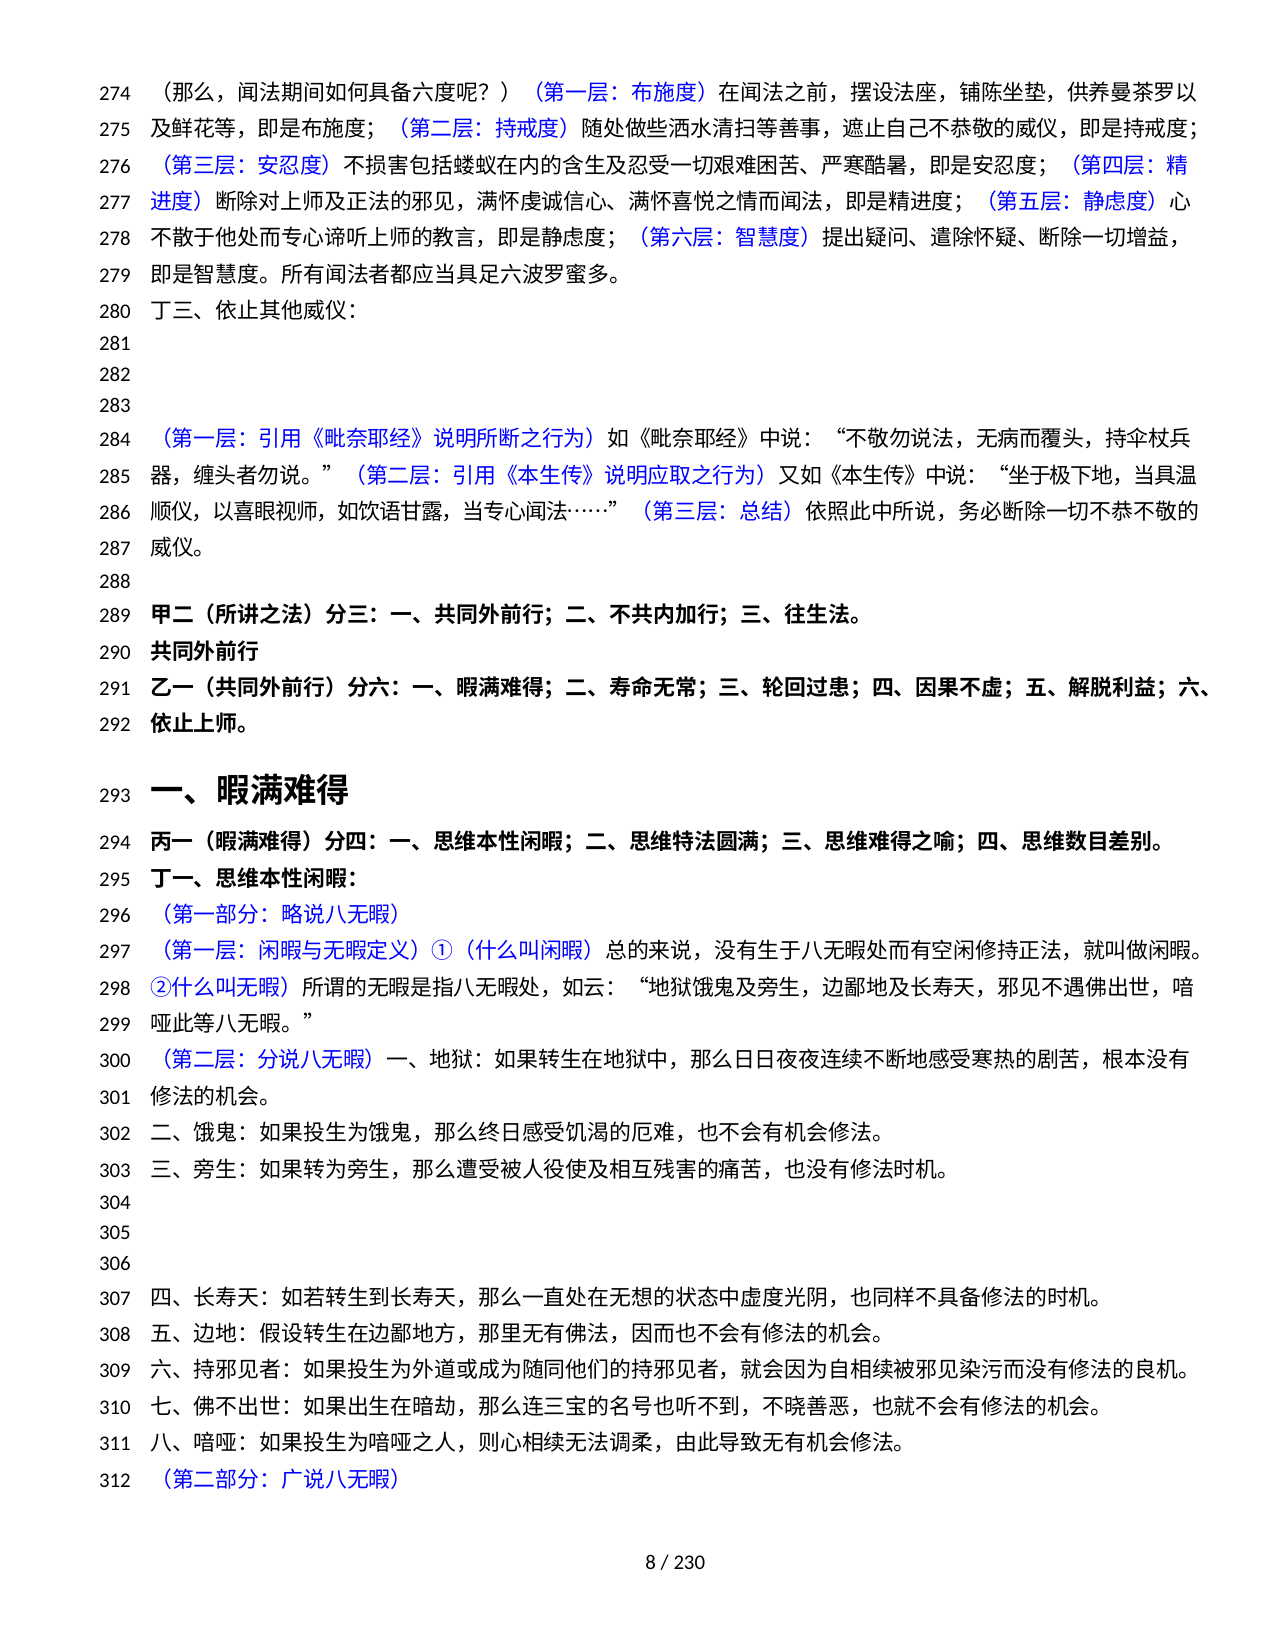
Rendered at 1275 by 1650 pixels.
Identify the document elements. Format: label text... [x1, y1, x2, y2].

text 乙一（共同外前行）分六：一、暇满难得；二、寿命无常；三、轮回过患；四、因果不虚；五、解脱利益；六、依止上师。 [150, 670, 1200, 738]
text 五、边地：假设转生在边鄙地方，那里无有佛法，因而也不会有修法的机会。 [150, 1316, 1200, 1348]
text （第一部分：略说八无暇） [150, 897, 1200, 929]
text 四、长寿天：如若转生到长寿天，那么一直处在无想的状态中虚度光阴，也同样不具备修法的时机。 [150, 1280, 1200, 1311]
text （第一层：闲暇与无暇定义）①（什么叫闲暇）总的来说，没有生于八无暇处而有空闲修持正法，就叫做闲暇。②什么叫无暇）所谓的无暇是指八无暇处，如云：“地狱饿鬼及旁生，边鄙地及长寿天，邪见不遇佛出世，喑哑此等八无暇。” [150, 933, 1200, 1038]
text 丁一、思维本性闲暇： [150, 861, 1200, 892]
text （第一层：引用《毗奈耶经》说明所断之行为）如《毗奈耶经》中说：“不敬勿说法，无病而覆头，持伞杖兵器，缠头者勿说。”（第二层：引用《本生传》说明应取之行为）又如《本生传》中说：“坐于极下地，当具温顺仪，以喜眼视师，如饮语甘露，当专心闻法……”（第三层：总结）依照此中所说，务必断除一切不恭不敬的威仪。 [150, 421, 1200, 562]
text （第二层：分说八无暇）一、地狱：如果转生在地狱中，那么日日夜夜连续不断地感受寒热的剧苦，根本没有修法的机会。 [150, 1042, 1200, 1111]
text （第二部分：广说八无暇） [150, 1462, 1200, 1493]
text 八、喑哑：如果投生为喑哑之人，则心相续无法调柔，由此导致无有机会修法。 [150, 1425, 1200, 1457]
text 丁三、依止其他威仪： [150, 293, 1200, 325]
text 三、旁生：如果转为旁生，那么遭受被人役使及相互残害的痛苦，也没有修法时机。 [150, 1152, 1200, 1183]
text 六、持邪见者：如果投生为外道或成为随同他们的持邪见者，就会因为自相续被邪见染污而没有修法的良机。 [150, 1352, 1200, 1384]
text 七、佛不出世：如果出生在暗劫，那么连三宝的名号也听不到，不晓善恶，也就不会有修法的机会。 [150, 1389, 1200, 1421]
subtitle 一、暇满难得 [150, 764, 1200, 812]
text 甲二（所讲之法）分三：一、共同外前行；二、不共内加行；三、往生法。 [150, 597, 1200, 629]
text 二、饿鬼：如果投生为饿鬼，那么终日感受饥渴的厄难，也不会有机会修法。 [150, 1115, 1200, 1147]
text （那么，闻法期间如何具备六度呢？）（第一层：布施度）在闻法之前，摆设法座，铺陈坐垫，供养曼茶罗以及鲜花等，即是布施度；（第二层：持戒度）随处做些洒水清扫等善事，遮止自己不恭敬的威仪，即是持戒度；（第三层：安忍度）不损害包括蝼蚁在内的含生及忍受一切艰难困苦、严寒酷暑，即是安忍度；（第四层：精进度）断除对上师及正法的邪见，满怀虔诚信心、满怀喜悦之情而闻法，即是精进度；（第五层：静虑度）心不散于他处而专心谛听上师的教言，即是静虑度；（第六层：智慧度）提出疑问、遣除怀疑、断除一切增益，即是智慧度。所有闻法者都应当具足六波罗蜜多。 [150, 75, 1200, 288]
text 丙一（暇满难得）分四：一、思维本性闲暇；二、思维特法圆满；三、思维难得之喻；四、思维数目差别。 [150, 824, 1200, 856]
text 共同外前行 [150, 634, 1200, 665]
